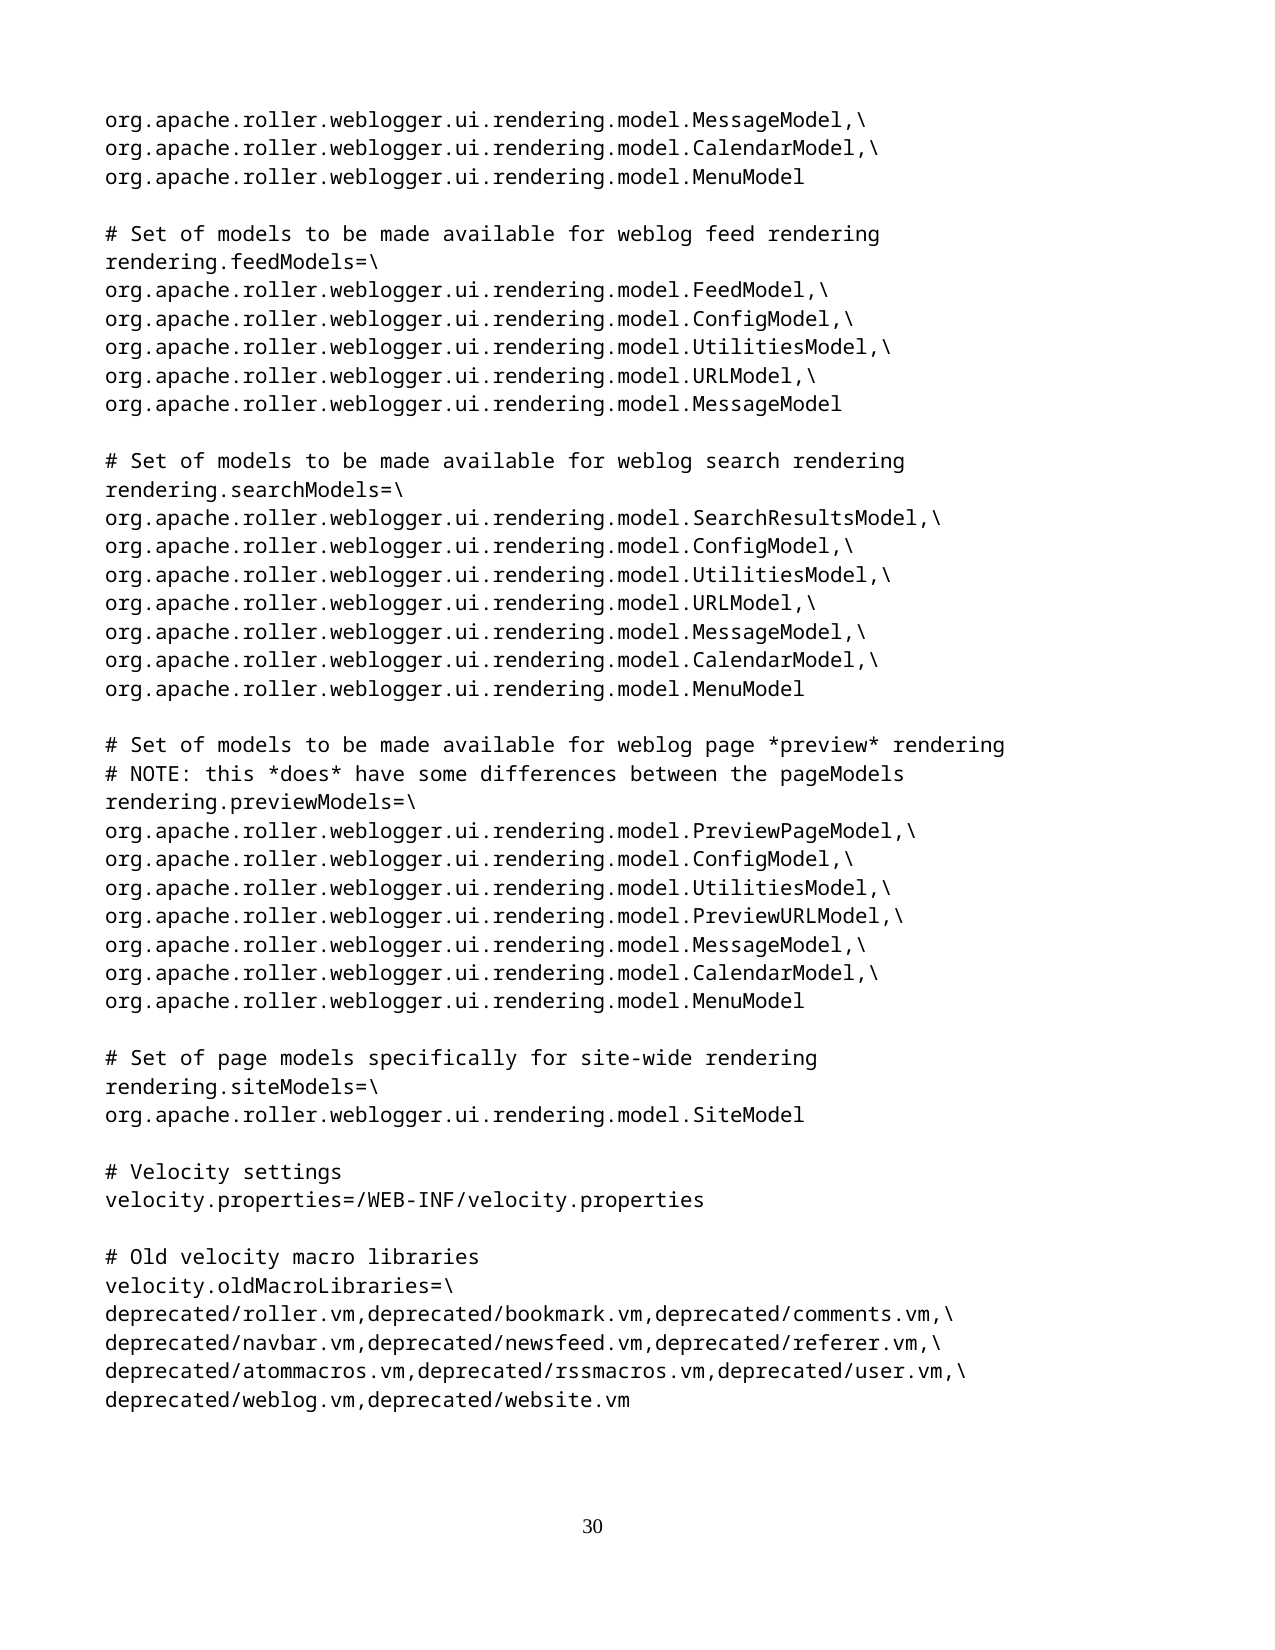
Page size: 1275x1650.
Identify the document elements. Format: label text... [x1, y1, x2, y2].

text org.apache.roller.weblogger.ui.rendering.model.PreviewPageModel,\ [105, 816, 1170, 844]
text org.apache.roller.weblogger.ui.rendering.model.MessageModel [105, 389, 1170, 418]
text org.apache.roller.weblogger.ui.rendering.model.URLModel,\ [105, 588, 1170, 617]
text org.apache.roller.weblogger.ui.rendering.model.CalendarModel,\ [105, 958, 1170, 987]
text # Set of models to be made available for weblog page *preview* rendering [105, 731, 1170, 759]
text org.apache.roller.weblogger.ui.rendering.model.UtilitiesModel,\ [105, 560, 1170, 588]
text org.apache.roller.weblogger.ui.rendering.model.FeedModel,\ [105, 276, 1170, 304]
text org.apache.roller.weblogger.ui.rendering.model.SearchResultsModel,\ [105, 503, 1170, 532]
text org.apache.roller.weblogger.ui.rendering.model.CalendarModel,\ [105, 133, 1170, 162]
text org.apache.roller.weblogger.ui.rendering.model.MessageModel,\ [105, 105, 1170, 133]
text org.apache.roller.weblogger.ui.rendering.model.MenuModel [105, 674, 1170, 702]
text deprecated/roller.vm,deprecated/bookmark.vm,deprecated/comments.vm,\ [105, 1299, 1170, 1328]
text velocity.properties=/WEB-INF/velocity.properties [105, 1186, 1170, 1214]
text org.apache.roller.weblogger.ui.rendering.model.MenuModel [105, 987, 1170, 1015]
text rendering.siteModels=\ [105, 1072, 1170, 1100]
text # Velocity settings [105, 1157, 1170, 1186]
text rendering.previewModels=\ [105, 787, 1170, 816]
text org.apache.roller.weblogger.ui.rendering.model.MessageModel,\ [105, 617, 1170, 645]
text deprecated/navbar.vm,deprecated/newsfeed.vm,deprecated/referer.vm,\ [105, 1328, 1170, 1356]
text org.apache.roller.weblogger.ui.rendering.model.SiteModel [105, 1100, 1170, 1129]
text org.apache.roller.weblogger.ui.rendering.model.UtilitiesModel,\ [105, 873, 1170, 901]
text org.apache.roller.weblogger.ui.rendering.model.ConfigModel,\ [105, 532, 1170, 560]
text org.apache.roller.weblogger.ui.rendering.model.UtilitiesModel,\ [105, 332, 1170, 361]
text org.apache.roller.weblogger.ui.rendering.model.MenuModel [105, 162, 1170, 190]
text org.apache.roller.weblogger.ui.rendering.model.ConfigModel,\ [105, 844, 1170, 873]
text org.apache.roller.weblogger.ui.rendering.model.CalendarModel,\ [105, 645, 1170, 674]
text rendering.feedModels=\ [105, 247, 1170, 276]
text # Old velocity macro libraries [105, 1242, 1170, 1271]
text # Set of models to be made available for weblog feed rendering [105, 219, 1170, 247]
text rendering.searchModels=\ [105, 475, 1170, 503]
text # Set of models to be made available for weblog search rendering [105, 446, 1170, 475]
text deprecated/atommacros.vm,deprecated/rssmacros.vm,deprecated/user.vm,\ [105, 1356, 1170, 1385]
text velocity.oldMacroLibraries=\ [105, 1271, 1170, 1299]
text org.apache.roller.weblogger.ui.rendering.model.MessageModel,\ [105, 930, 1170, 958]
text org.apache.roller.weblogger.ui.rendering.model.URLModel,\ [105, 361, 1170, 389]
text # Set of page models specifically for site-wide rendering [105, 1043, 1170, 1072]
text org.apache.roller.weblogger.ui.rendering.model.PreviewURLModel,\ [105, 901, 1170, 930]
text org.apache.roller.weblogger.ui.rendering.model.ConfigModel,\ [105, 304, 1170, 332]
text deprecated/weblog.vm,deprecated/website.vm [105, 1385, 1170, 1413]
text # NOTE: this *does* have some differences between the pageModels [105, 759, 1170, 787]
